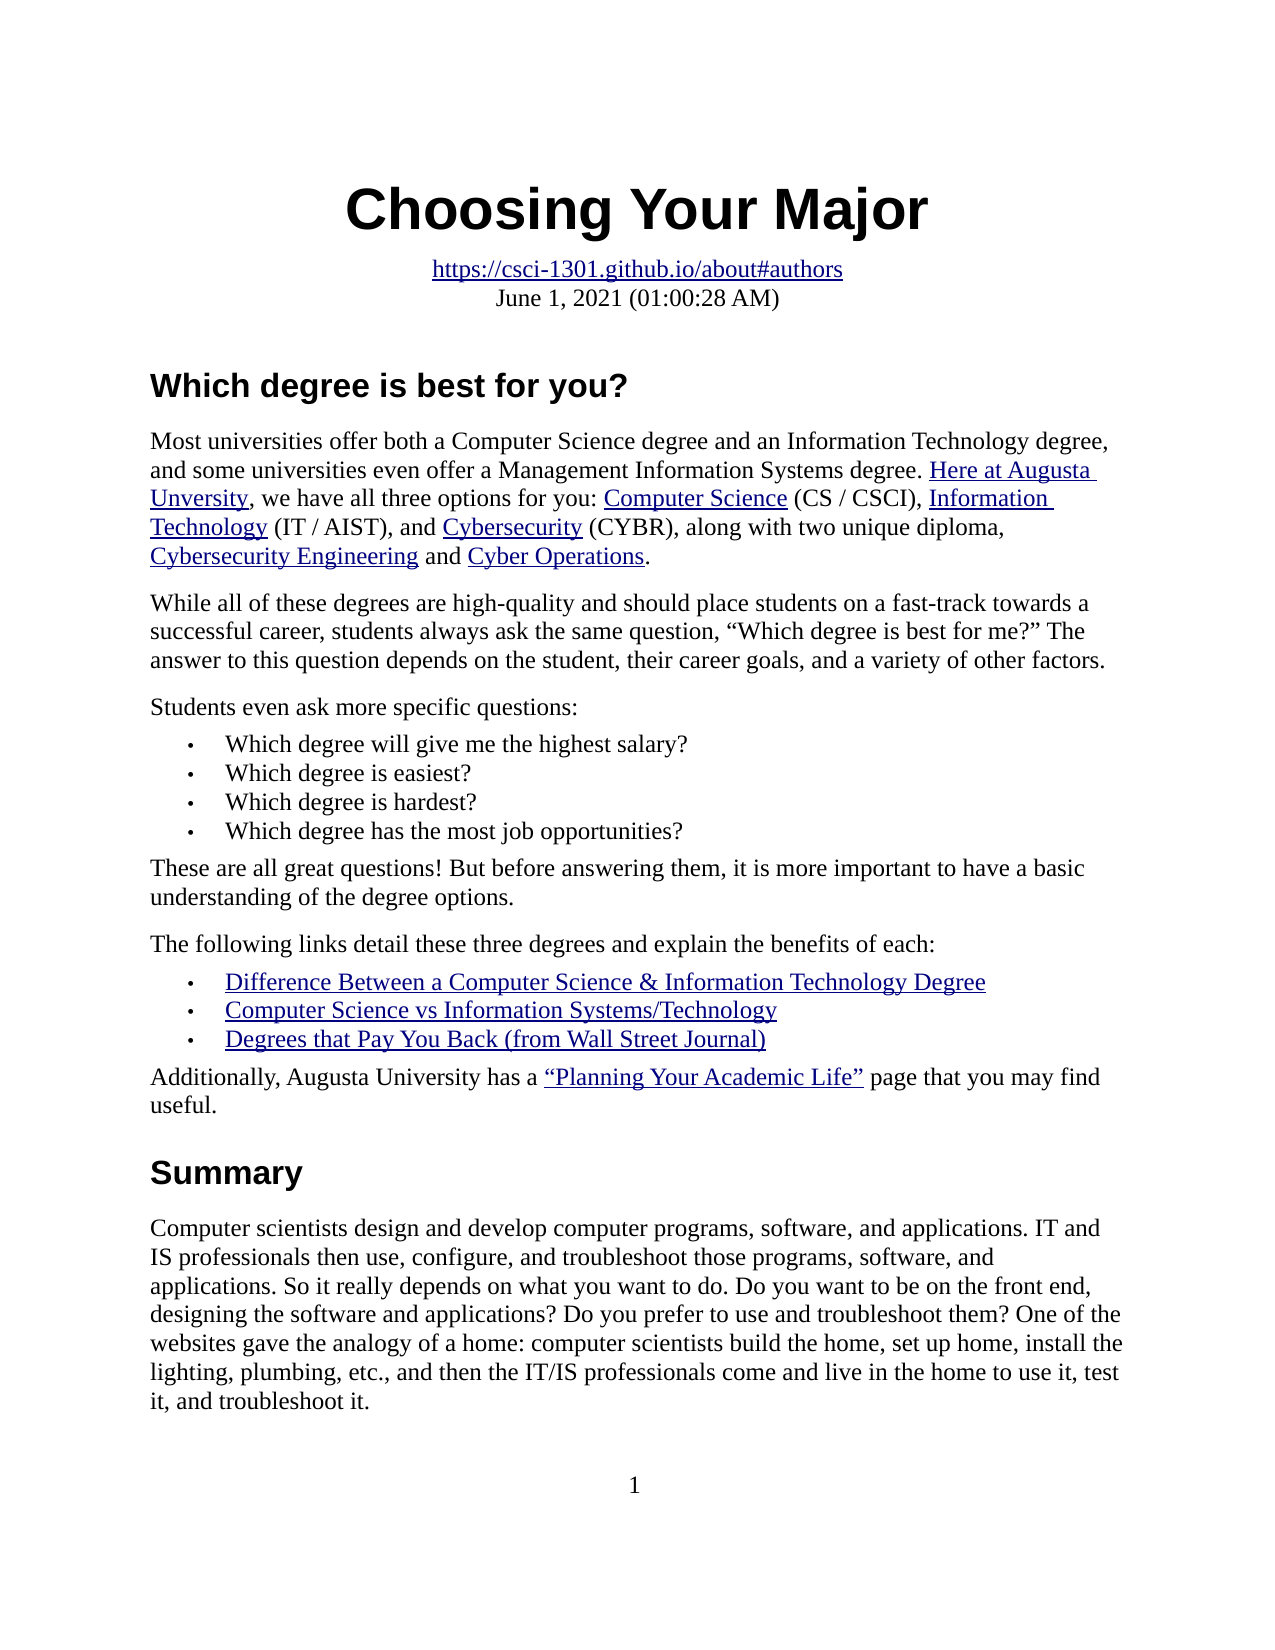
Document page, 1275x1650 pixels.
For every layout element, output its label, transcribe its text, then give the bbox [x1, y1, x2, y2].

text Computer scientists design and develop computer programs, software, and applications. IT and IS professionals then use, configure, and troubleshoot those programs, software, and applications. So it really depends on what you want to do. Do you want to be on the front end, designing the software and applications? Do you prefer to use and troubleshoot them? One of the websites gave the analogy of a home: computer scientists build the home, set up home, install the lighting, plumbing, etc., and then the IT/IS professionals come and live in the home to use it, test it, and troubleshoot it. [150, 1213, 1125, 1414]
text Additionally, Augusta University has a “Planning Your Academic Life” page that you may find useful. [150, 1062, 1125, 1119]
text https://csci-1301.github.io/about#authors [150, 254, 1125, 283]
subtitle Which degree is best for you? [150, 366, 1125, 404]
text While all of these degrees are high-quality and should place students on a fast-track towards a successful career, students always ask the same question, “Which degree is best for me?” The answer to this question depends on the student, their career goals, and a variety of other factors. [150, 588, 1125, 674]
title Choosing Your Major [150, 175, 1125, 242]
text Most universities offer both a Computer Science degree and an Information Technology degree, and some universities even offer a Management Information Systems degree. Here at Augusta Unversity, we have all three options for you: Computer Science (CS / CSCI), Information Technology (IT / AIST), and Cybersecurity (CYBR), along with two unique diploma, Cybersecurity Engineering and Cyber Operations. [150, 426, 1125, 570]
list Which degree is hardest? [187, 787, 1125, 816]
list Which degree is easiest? [187, 758, 1125, 787]
list Computer Science vs Information Systems/Technology [187, 995, 1125, 1024]
list Difference Between a Computer Science & Information Technology Degree [187, 967, 1125, 995]
text June 1, 2021 (01:00:28 AM) [150, 283, 1125, 312]
subtitle Summary [150, 1153, 1125, 1192]
list Which degree has the most job opportunities? [187, 816, 1125, 844]
list Degrees that Pay You Back (from Wall Street Journal) [187, 1024, 1125, 1053]
text Students even ask more specific questions: [150, 692, 1125, 721]
list Which degree will give me the highest salary? [187, 729, 1125, 758]
text The following links detail these three degrees and explain the benefits of each: [150, 929, 1125, 958]
text These are all great questions! But before answering them, it is more important to have a basic understanding of the degree options. [150, 853, 1125, 911]
